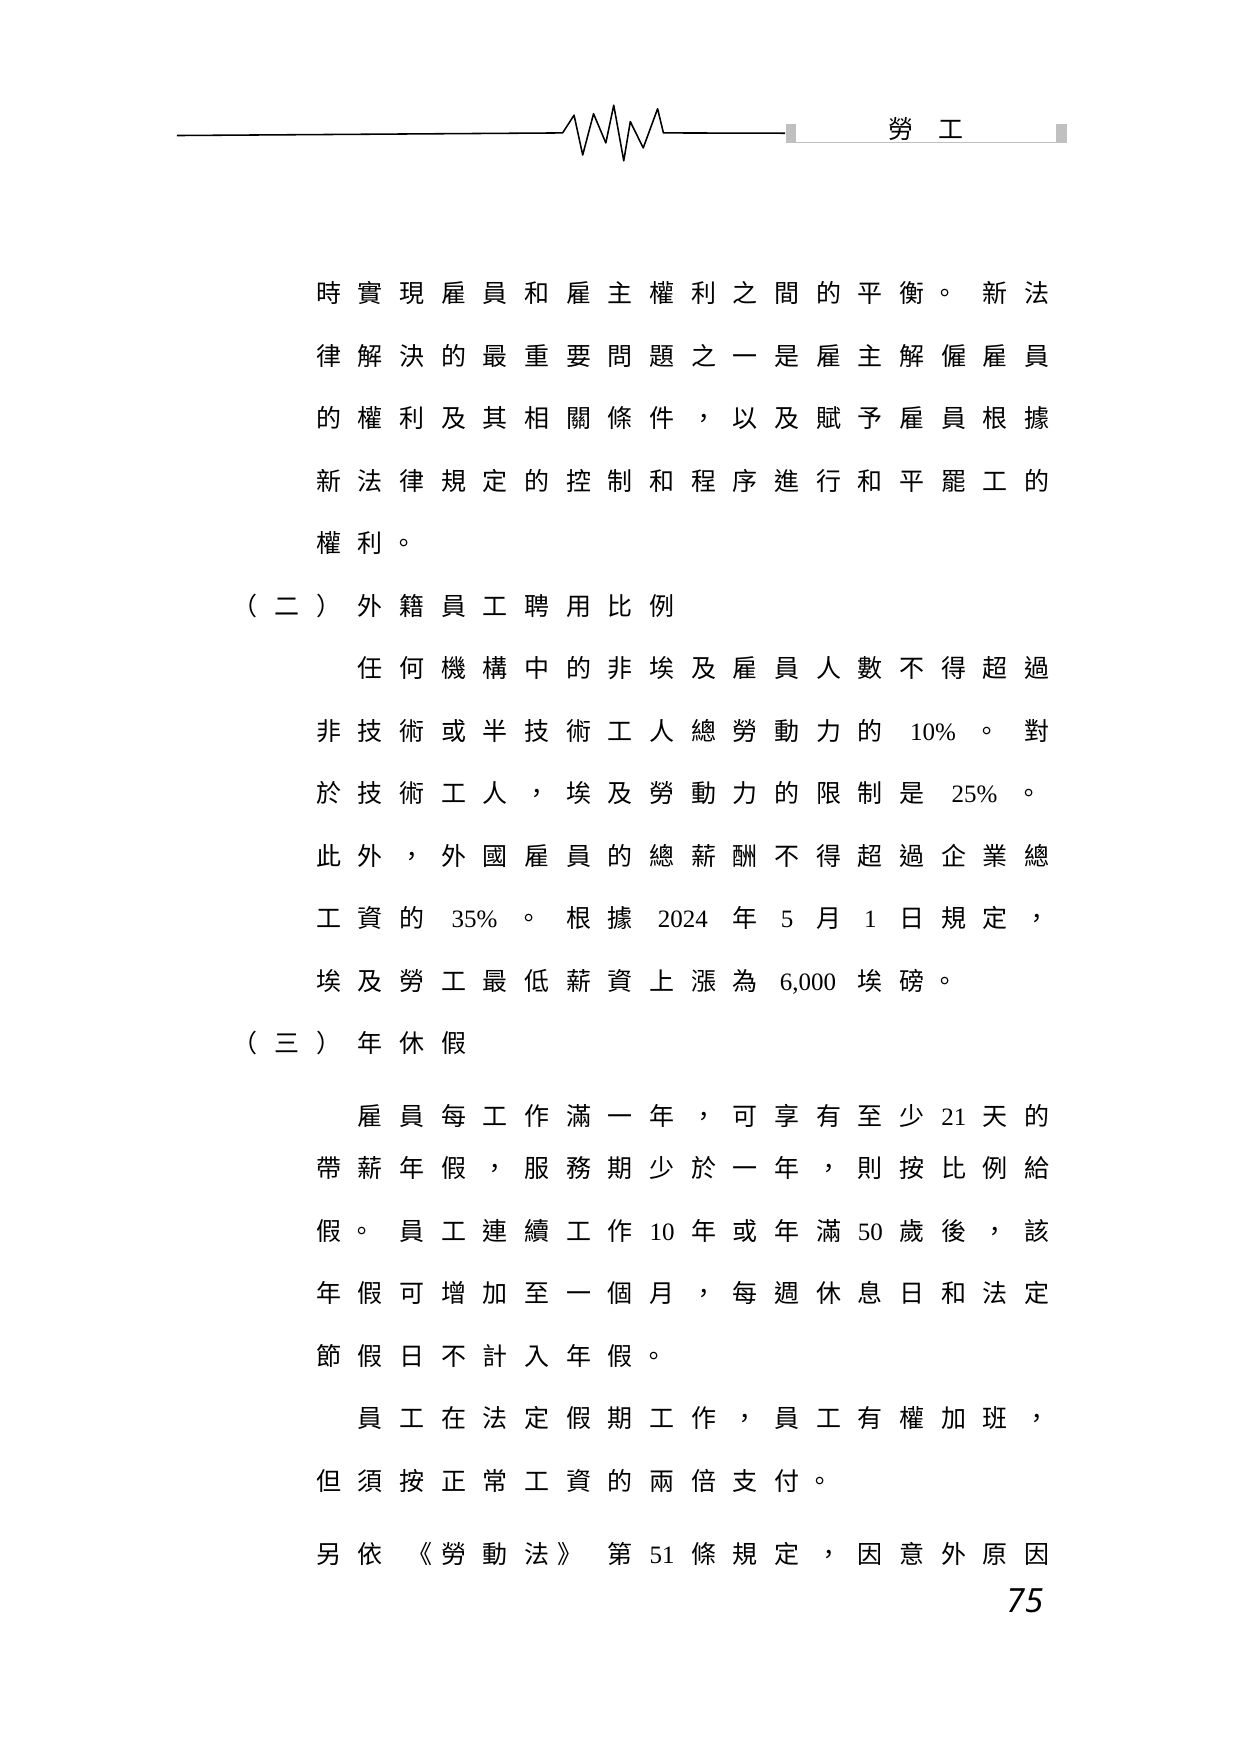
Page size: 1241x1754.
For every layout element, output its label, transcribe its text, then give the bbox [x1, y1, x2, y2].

text 任何機構中的非埃及雇員人數不得超過非技術或半技術工人總勞動力的10%。對於技術工人，埃及勞動力的限制是25%。此外，外國雇員的總薪酬不得超過企業總工資的35%。根據2024年5月1日規定，埃及勞工最低薪資上漲為6,000埃磅。 [281, 625, 1058, 1000]
text 時實現雇員和雇主權利之間的平衡。新法律解決的最重要問題之一是雇主解僱雇員的權利及其相關條件，以及賦予雇員根據新法律規定的控制和程序進行和平罷工的權利。 [281, 250, 1058, 563]
text 員工在法定假期工作，員工有權加班，但須按正常工資的兩倍支付。 [281, 1375, 1058, 1500]
text 另依《勞動法》第51條規定，因意外原因 [286, 1500, 1058, 1563]
text 雇員每工作滿一年，可享有至少21天的帶薪年假，服務期少於一年，則按比例給假。員工連續工作10年或年滿50歲後，該年假可增加至一個月，每週休息日和法定節假日不計入年假。 [281, 1063, 1058, 1375]
text （三）年休假 [207, 1000, 1058, 1063]
text （二）外籍員工聘用比例 [207, 563, 1058, 625]
